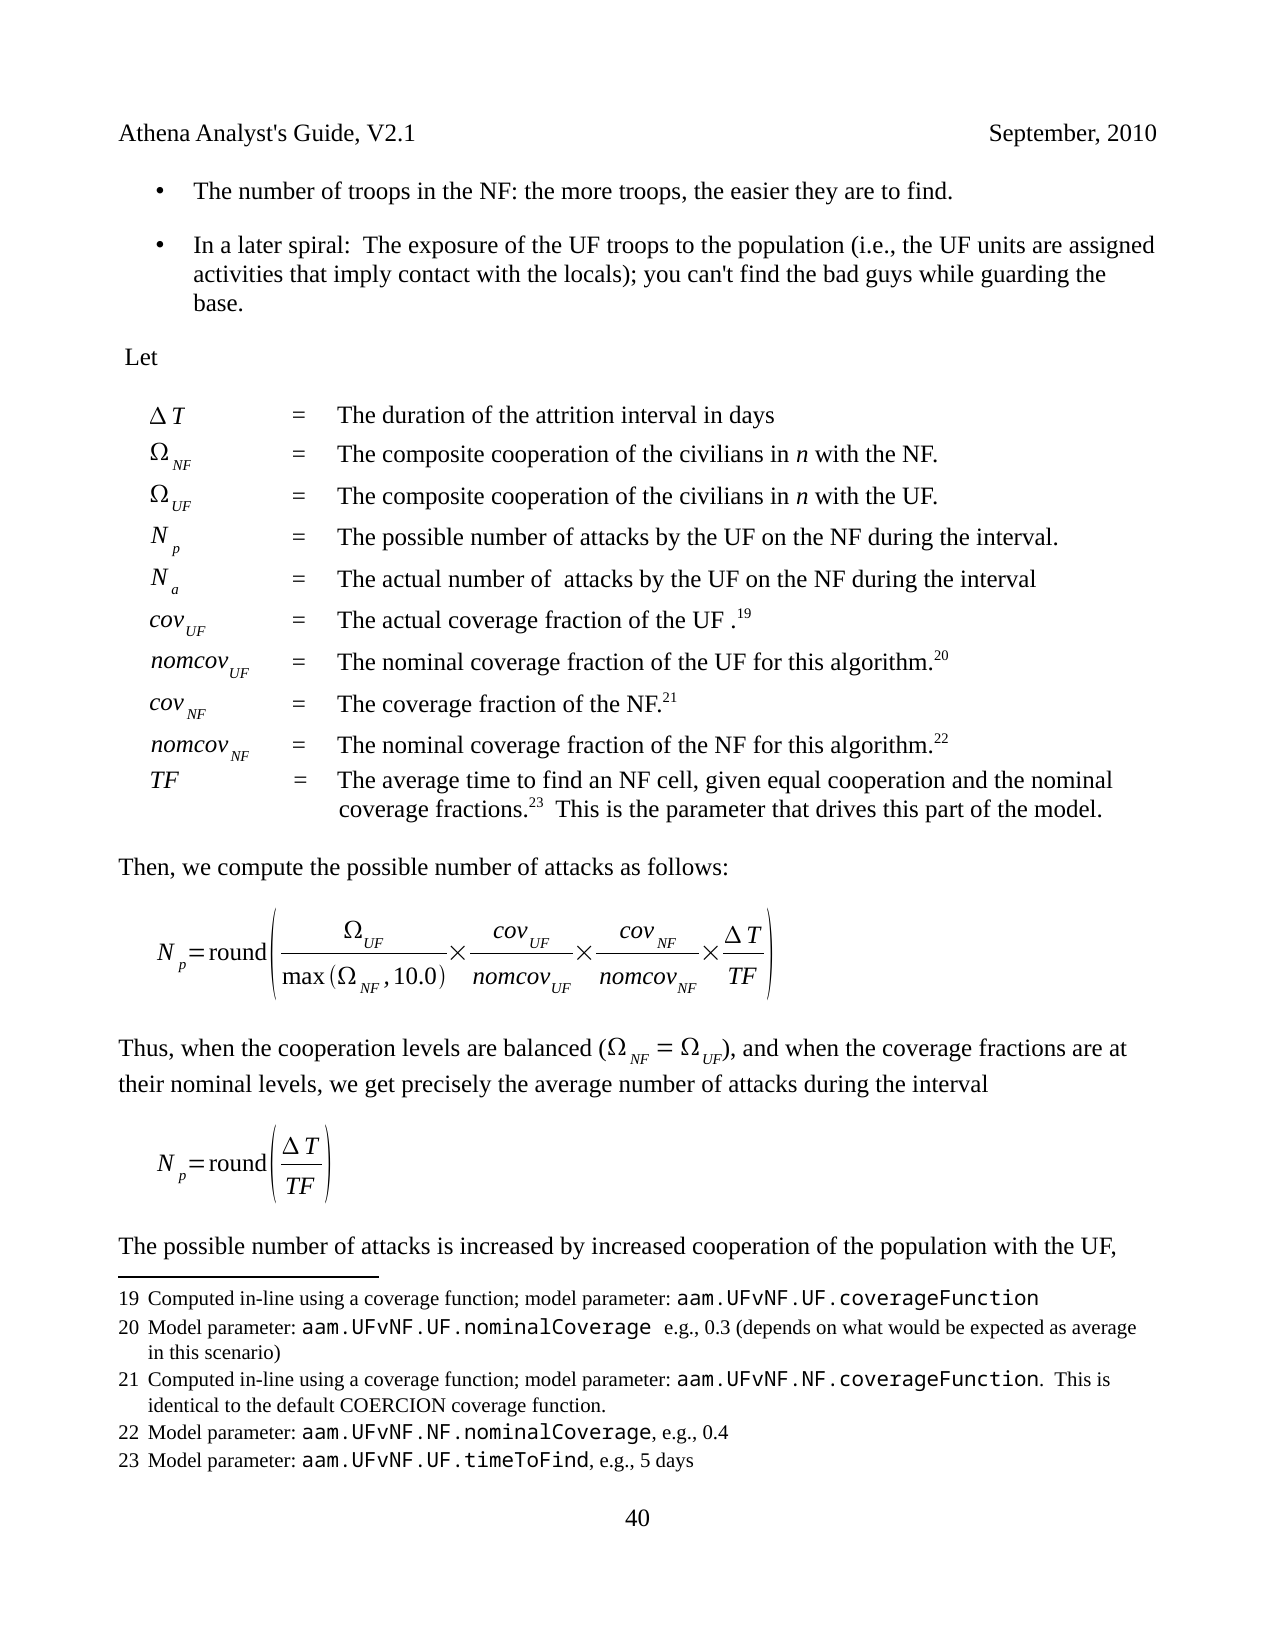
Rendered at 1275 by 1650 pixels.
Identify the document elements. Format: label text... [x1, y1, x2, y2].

text Computed in-line using a coverage function; model parameter: aam.UFvNF.UF.coverageFunction [118, 1283, 1157, 1312]
text Then, we compute the possible number of attacks as follows: [118, 852, 1157, 881]
text Model parameter: aam.UFvNF.UF.timeToFind, e.g., 5 days [118, 1445, 1157, 1474]
text Thus, when the cooperation levels are balanced (), and when the coverage fractions are at their nominal levels, we get precisely the average number of attacks during the interval [118, 1027, 1157, 1097]
text = The nominal coverage fraction of the NF for this algorithm. [149, 724, 1157, 766]
text TF = The average time to find an NF cell, given equal cooperation and the nominal coverage fractions. This is the parameter that drives this part of the model. [149, 766, 1157, 823]
text = The coverage fraction of the NF. [149, 682, 1157, 724]
text The possible number of attacks is increased by increased cooperation of the population with the UF, [118, 1231, 1157, 1259]
text Model parameter: aam.UFvNF.NF.nominalCoverage, e.g., 0.4 [118, 1417, 1157, 1445]
text = The composite cooperation of the civilians in n with the UF. [149, 474, 1157, 516]
text = The duration of the attrition interval in days [149, 397, 1157, 433]
list In a later spiral: The exposure of the UF troops to the population (i.e., the UF units are assigned activities that imply contact with the locals); you can't find the bad guys while guarding the base. [156, 231, 1157, 317]
list The number of troops in the NF: the more troops, the easier they are to find. [156, 176, 1157, 205]
text = The nominal coverage fraction of the UF for this algorithm. [149, 641, 1157, 682]
text Computed in-line using a coverage function; model parameter: aam.UFvNF.NF.coverageFunction. This is identical to the default COERCION coverage function. [118, 1364, 1157, 1417]
text Model parameter: aam.UFvNF.UF.nominalCoverage e.g., 0.3 (depends on what would be expected as average in this scenario) [118, 1312, 1157, 1364]
text Let [118, 342, 1157, 371]
text = The actual coverage fraction of the UF . [149, 599, 1157, 641]
text = The possible number of attacks by the UF on the NF during the interval. [149, 516, 1157, 557]
text = The composite cooperation of the civilians in n with the NF. [149, 433, 1157, 474]
text = The actual number of attacks by the UF on the NF during the interval [149, 557, 1157, 599]
